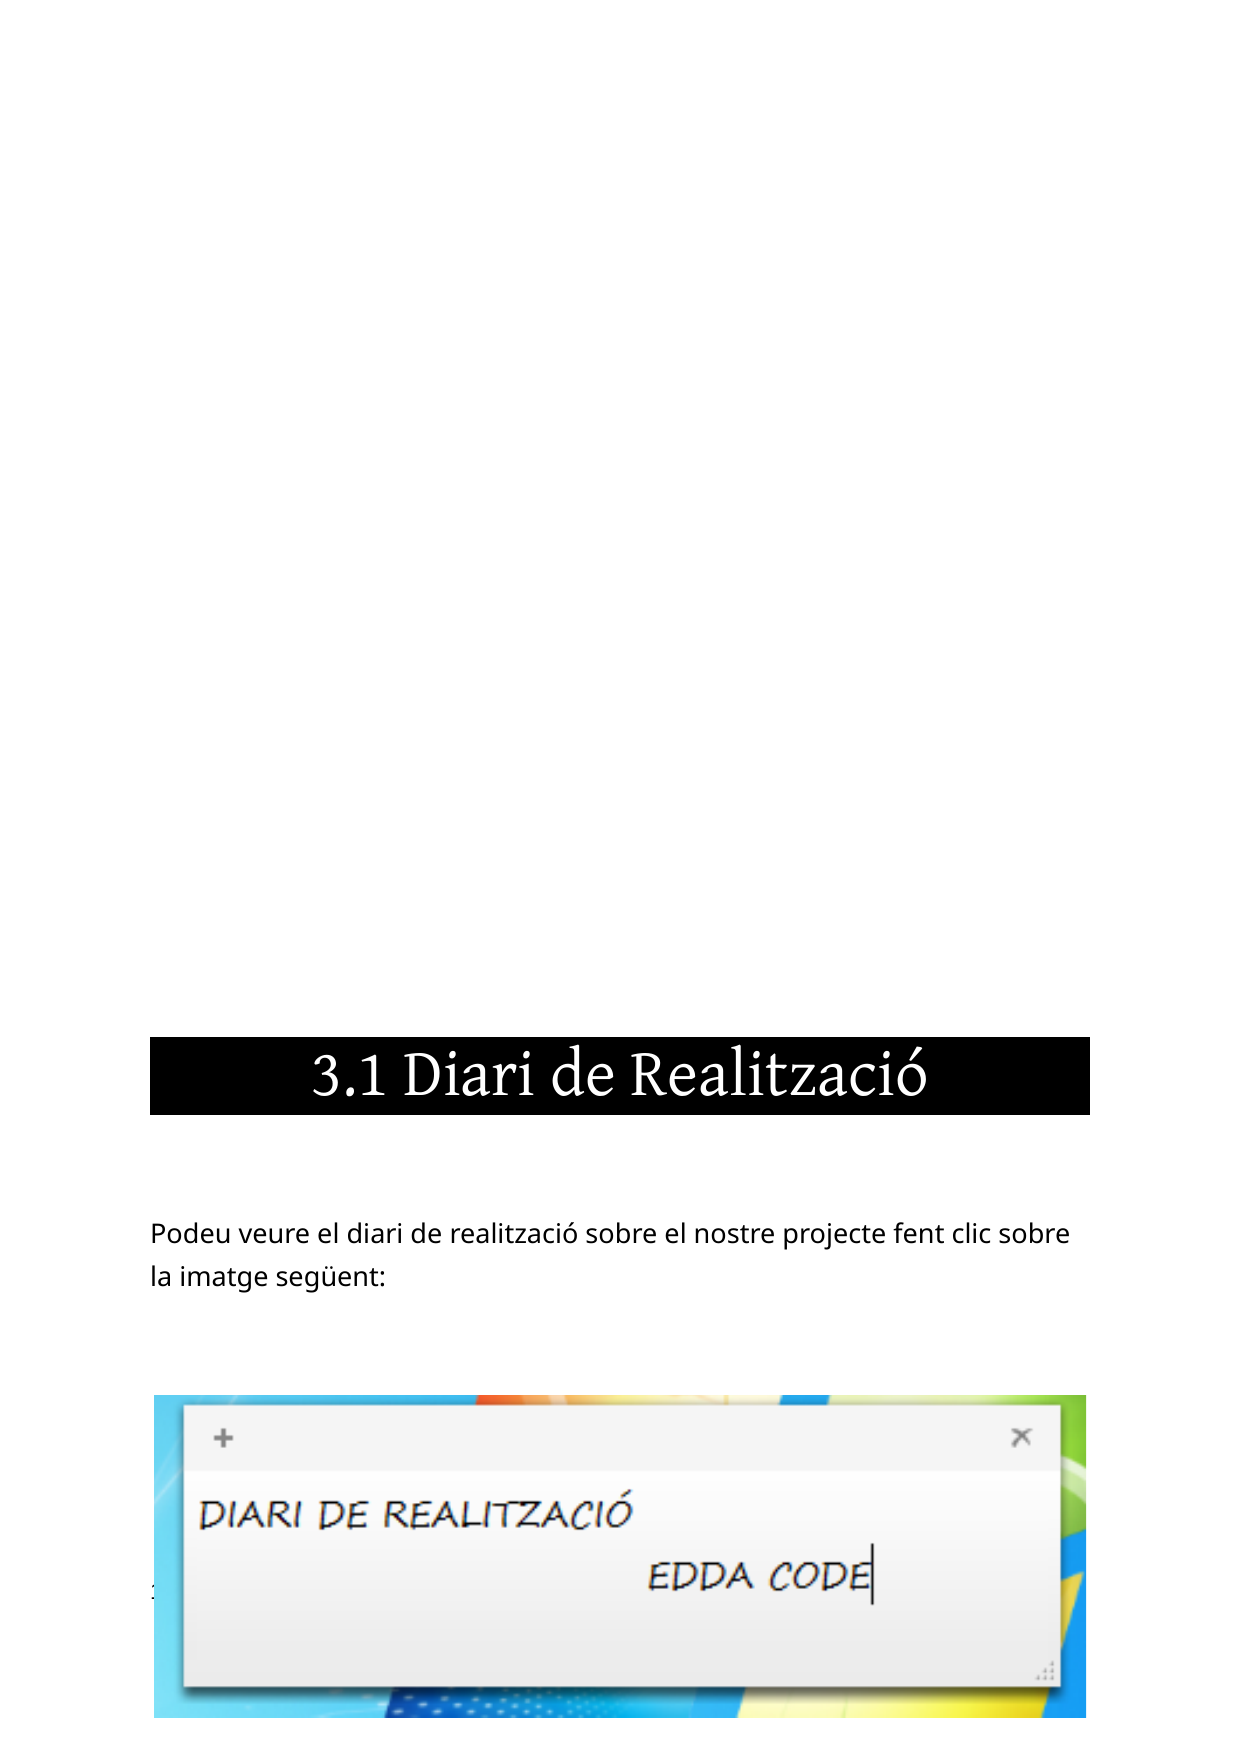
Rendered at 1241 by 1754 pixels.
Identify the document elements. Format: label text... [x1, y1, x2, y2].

text Podeu veure el diari de realització sobre el nostre projecte fent clic sobre la imatge següent: [150, 1215, 1090, 1294]
picture [154, 1395, 1087, 1718]
text 3.1 Diari de Realització [150, 1037, 1090, 1115]
